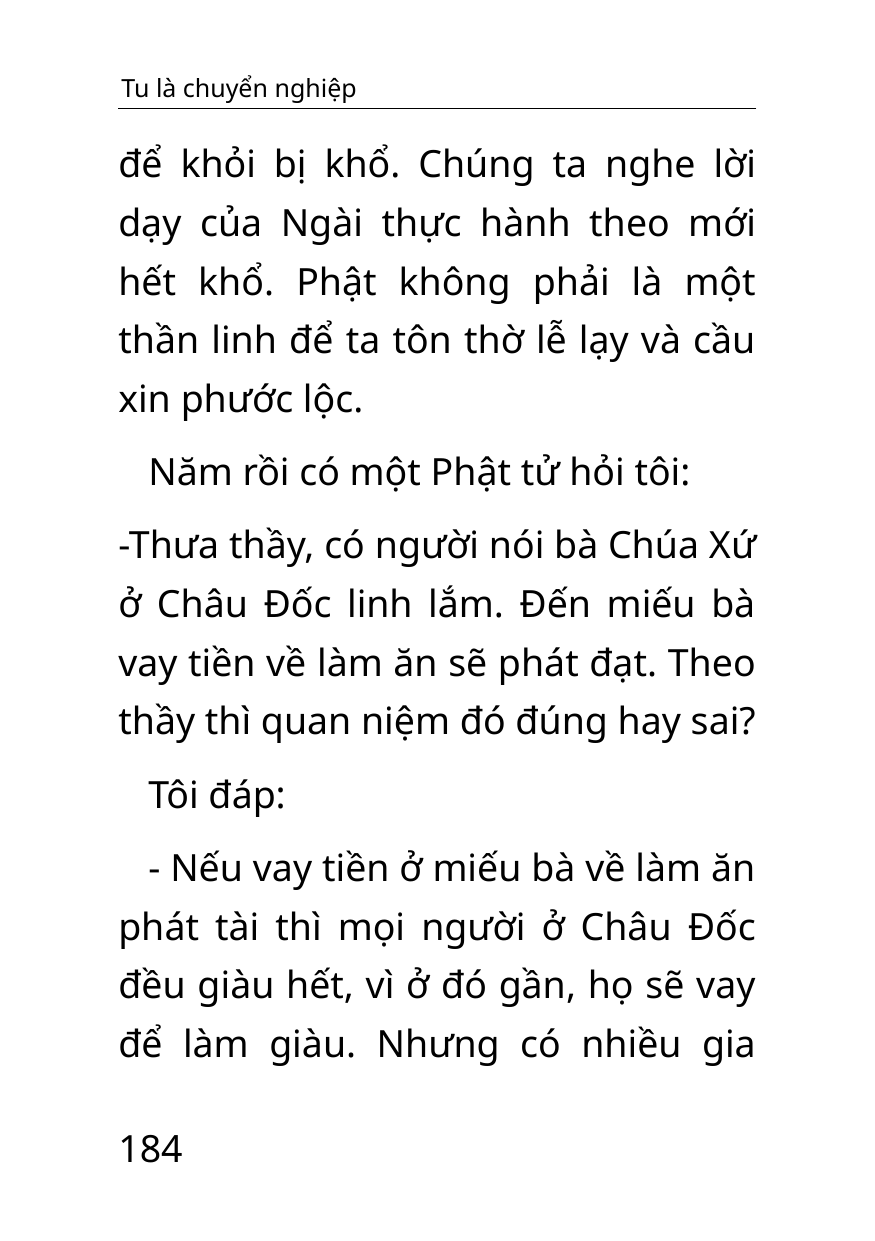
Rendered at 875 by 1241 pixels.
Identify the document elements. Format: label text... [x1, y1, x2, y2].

text để khỏi bị khổ. Chúng ta nghe lời dạy của Ngài thực hành theo mới hết khổ. Phật không phải là một thần linh để ta tôn thờ lễ lạy và cầu xin phước lộc. [118, 138, 756, 423]
text - Nếu vay tiền ở miếu bà về làm ăn phát tài thì mọi người ở Châu Đốc đều giàu hết, vì ở đó gần, họ sẽ vay để làm giàu. Nhưng có nhiều gia [118, 841, 756, 1068]
text Năm rồi có một Phật tử hỏi tôi: [118, 446, 756, 497]
text Tôi đáp: [118, 768, 756, 819]
text -Thưa thầy, có người nói bà Chúa Xứ ở Châu Đốc linh lắm. Đến miếu bà vay tiền về làm ăn sẽ phát đạt. Theo thầy thì quan niệm đó đúng hay sai? [118, 519, 756, 746]
